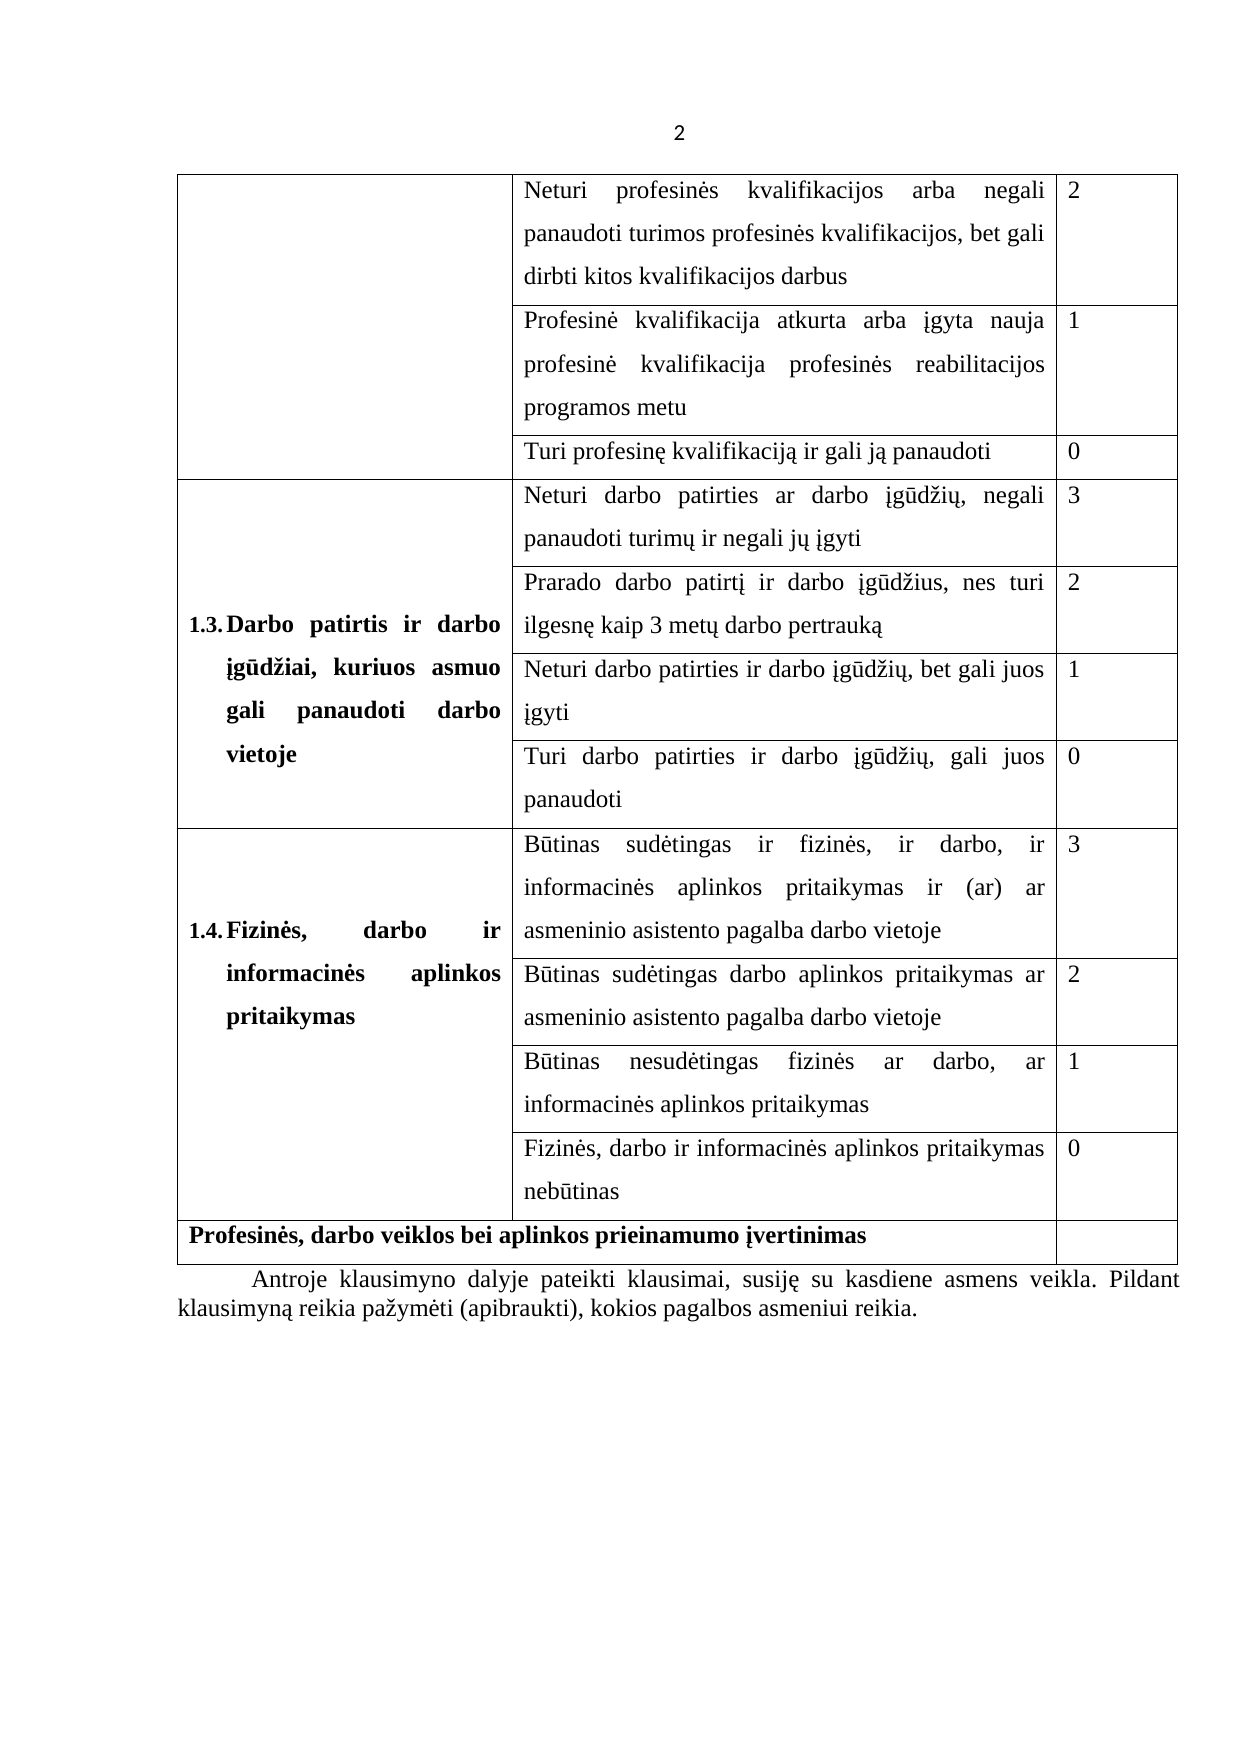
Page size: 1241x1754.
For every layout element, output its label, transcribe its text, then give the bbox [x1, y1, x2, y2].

table_cell 1.4. Fizinės, darbo ir informacinės aplinkos pritaikymas [178, 829, 512, 1219]
table_cell [178, 175, 512, 479]
table_cell 3 [1057, 829, 1177, 958]
table_cell [1057, 1221, 1177, 1263]
table_cell Neturi profesinės kvalifikacijos arba negali panaudoti turimos profesinės kvalifikacijos, bet gali dirbti kitos kvalifikacijos darbus [513, 175, 1056, 304]
table_cell 2 [1057, 175, 1177, 304]
table_cell Būtinas sudėtingas darbo aplinkos pritaikymas ar asmeninio asistento pagalba darbo vietoje [513, 959, 1056, 1045]
table_cell Būtinas sudėtingas ir fizinės, ir darbo, ir informacinės aplinkos pritaikymas ir (ar) ar asmeninio asistento pagalba darbo vietoje [513, 829, 1056, 958]
table_cell Būtinas nesudėtingas fizinės ar darbo, ar informacinės aplinkos pritaikymas [513, 1046, 1056, 1132]
table_cell 0 [1057, 741, 1177, 828]
table_cell 1 [1057, 306, 1177, 435]
table_cell Turi profesinę kvalifikaciją ir gali ją panaudoti [513, 436, 1056, 479]
table_cell 1.3. Darbo patirtis ir darbo įgūdžiai, kuriuos asmuo gali panaudoti darbo vietoje [178, 480, 512, 828]
table_cell Profesinės, darbo veiklos bei aplinkos prieinamumo įvertinimas [178, 1221, 1056, 1263]
table_cell 1 [1057, 1046, 1177, 1132]
table_cell Neturi darbo patirties ir darbo įgūdžių, bet gali juos įgyti [513, 654, 1056, 740]
table_cell 0 [1057, 1133, 1177, 1219]
text Antroje klausimyno dalyje pateikti klausimai, susiję su kasdiene asmens veikla. Pildant klausimyną reikia pažymėti (apibraukti), kokios pagalbos asmeniui reikia. [177, 1264, 1181, 1322]
table_cell Turi darbo patirties ir darbo įgūdžių, gali juos panaudoti [513, 741, 1056, 828]
table_cell Prarado darbo patirtį ir darbo įgūdžius, nes turi ilgesnę kaip 3 metų darbo pertrauką [513, 567, 1056, 653]
table_cell 3 [1057, 480, 1177, 566]
table_cell Profesinė kvalifikacija atkurta arba įgyta nauja profesinė kvalifikacija profesinės reabilitacijos programos metu [513, 306, 1056, 435]
table_cell 2 [1057, 959, 1177, 1045]
table_cell 1 [1057, 654, 1177, 740]
table_cell 2 [1057, 567, 1177, 653]
table_cell Neturi darbo patirties ar darbo įgūdžių, negali panaudoti turimų ir negali jų įgyti [513, 480, 1056, 566]
table_cell Fizinės, darbo ir informacinės aplinkos pritaikymas nebūtinas [513, 1133, 1056, 1219]
table_cell 0 [1057, 436, 1177, 479]
